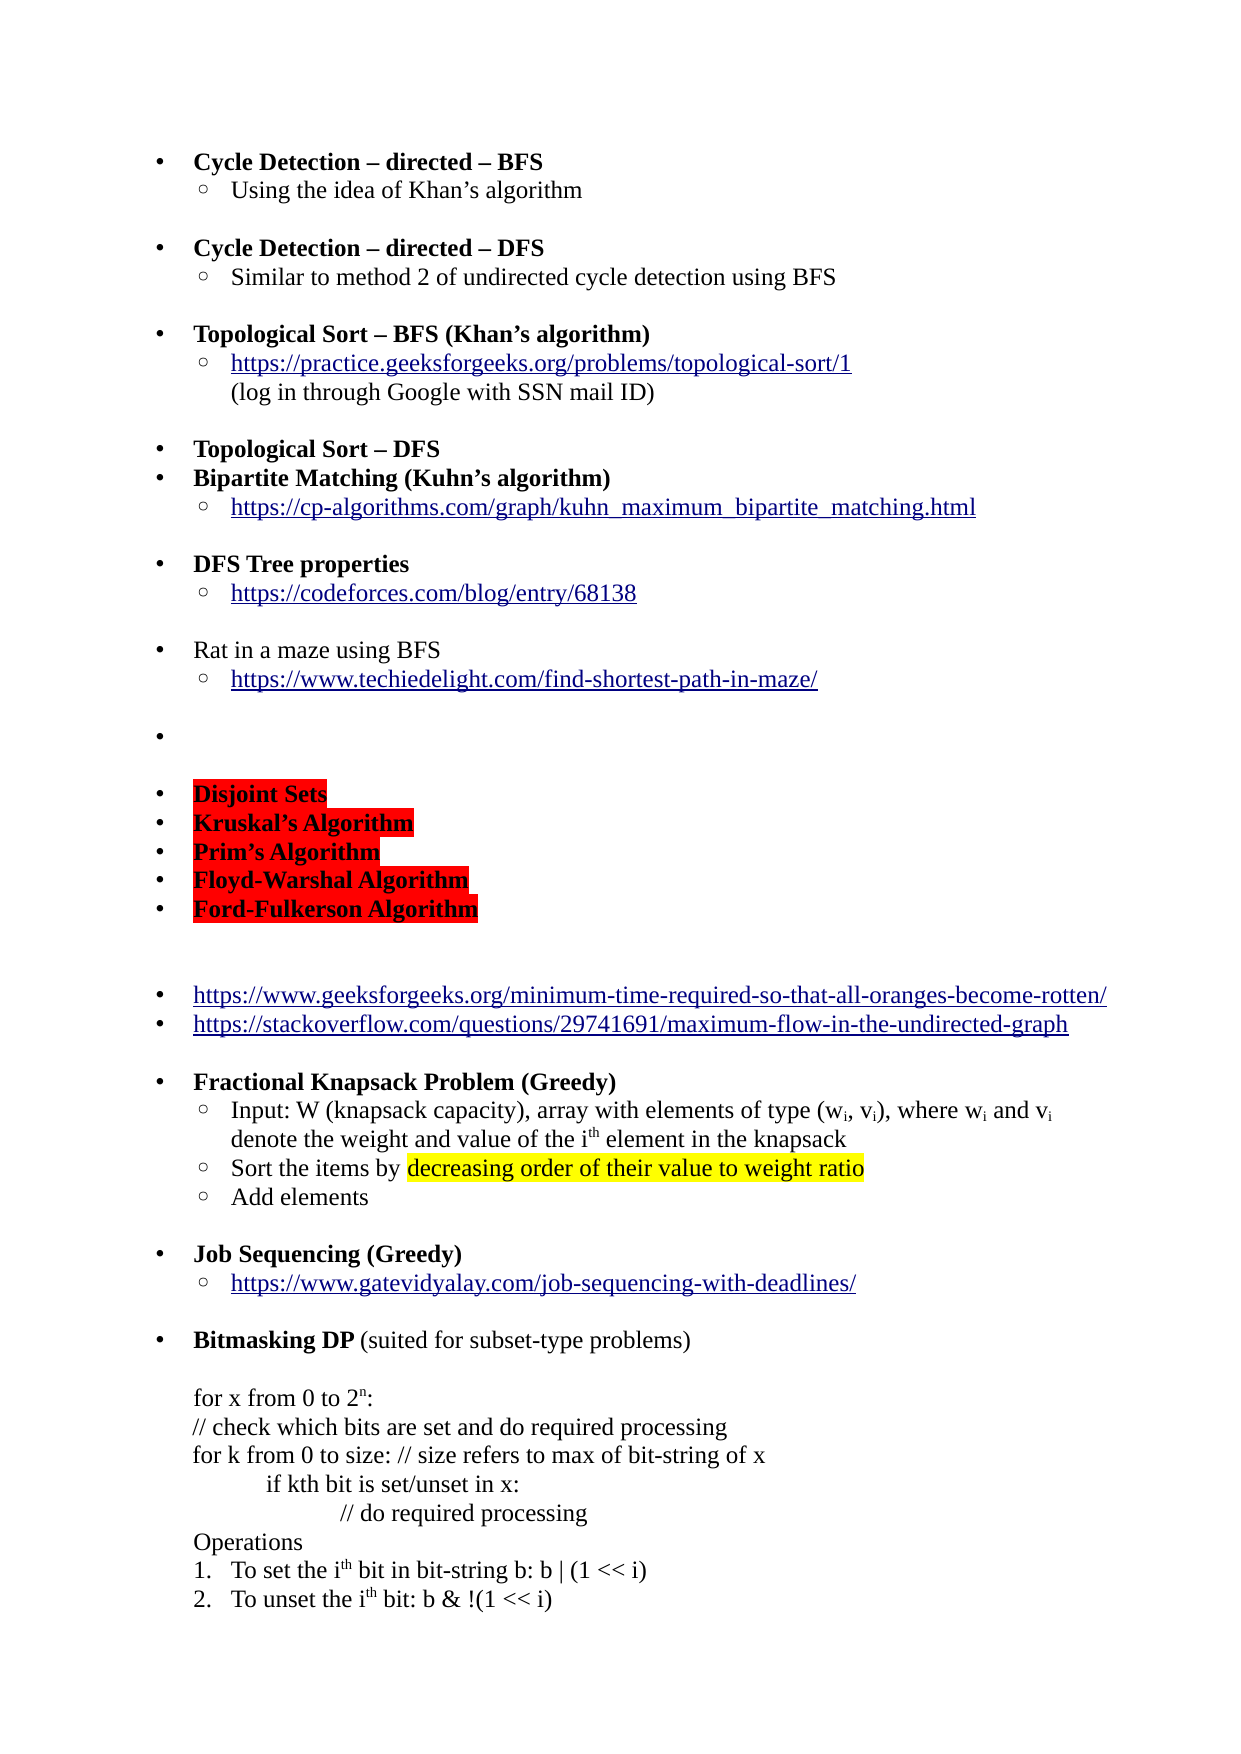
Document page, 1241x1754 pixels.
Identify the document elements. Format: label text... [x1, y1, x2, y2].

list https://www.geeksforgeeks.org/minimum-time-required-so-that-all-oranges-become-rotten/ [156, 981, 1122, 1009]
list Bitmasking DP (suited for subset-type problems) [156, 1326, 1122, 1354]
list for x from 0 to 2n: [156, 1383, 1122, 1412]
list Floyd-Warshal Algorithm [156, 866, 1122, 894]
list Using the idea of Khan’s algorithm [193, 176, 1122, 204]
list Prim’s Algorithm [156, 837, 1122, 866]
list Job Sequencing (Greedy) [156, 1239, 1122, 1268]
text if kth bit is set/unset in x: [118, 1469, 1122, 1498]
list To set the ith bit in bit-string b: b | (1 << i) [193, 1556, 1122, 1584]
list Topological Sort – BFS (Khan’s algorithm) [156, 319, 1122, 348]
list https://codeforces.com/blog/entry/68138 [193, 578, 1122, 607]
list Bipartite Matching (Kuhn’s algorithm) [156, 463, 1122, 492]
list Cycle Detection – directed – BFS [156, 147, 1122, 176]
list https://stackoverflow.com/questions/29741691/maximum-flow-in-the-undirected-graph [156, 1009, 1122, 1038]
list Kruskal’s Algorithm [156, 808, 1122, 837]
text for k from 0 to size: // size refers to max of bit-string of x [118, 1441, 1122, 1469]
list Sort the items by decreasing order of their value to weight ratio [193, 1153, 1122, 1182]
list https://cp-algorithms.com/graph/kuhn_maximum_bipartite_matching.html [193, 492, 1122, 521]
list Operations [156, 1527, 1122, 1556]
list Topological Sort – DFS [156, 434, 1122, 463]
list DFS Tree properties [156, 549, 1122, 578]
list (log in through Google with SSN mail ID) [193, 377, 1122, 406]
list Rat in a maze using BFS [156, 636, 1122, 664]
list To unset the ith bit: b & !(1 << i) [193, 1584, 1122, 1613]
list Fractional Knapsack Problem (Greedy) [156, 1067, 1122, 1096]
list https://www.gatevidyalay.com/job-sequencing-with-deadlines/ [193, 1268, 1122, 1297]
list Add elements [193, 1182, 1122, 1211]
list Input: W (knapsack capacity), array with elements of type (wi, vi), where wi and vi denote the weight and value of the ith element in the knapsack [193, 1096, 1122, 1153]
list Similar to method 2 of undirected cycle detection using BFS [193, 262, 1122, 291]
list Ford-Fulkerson Algorithm [156, 894, 1122, 923]
list https://practice.geeksforgeeks.org/problems/topological-sort/1 [193, 348, 1122, 377]
text // do required processing [118, 1498, 1122, 1527]
list Cycle Detection – directed – DFS [156, 233, 1122, 262]
list https://www.techiedelight.com/find-shortest-path-in-maze/ [193, 664, 1122, 693]
list Disjoint Sets [156, 779, 1122, 808]
text // check which bits are set and do required processing [118, 1412, 1122, 1441]
